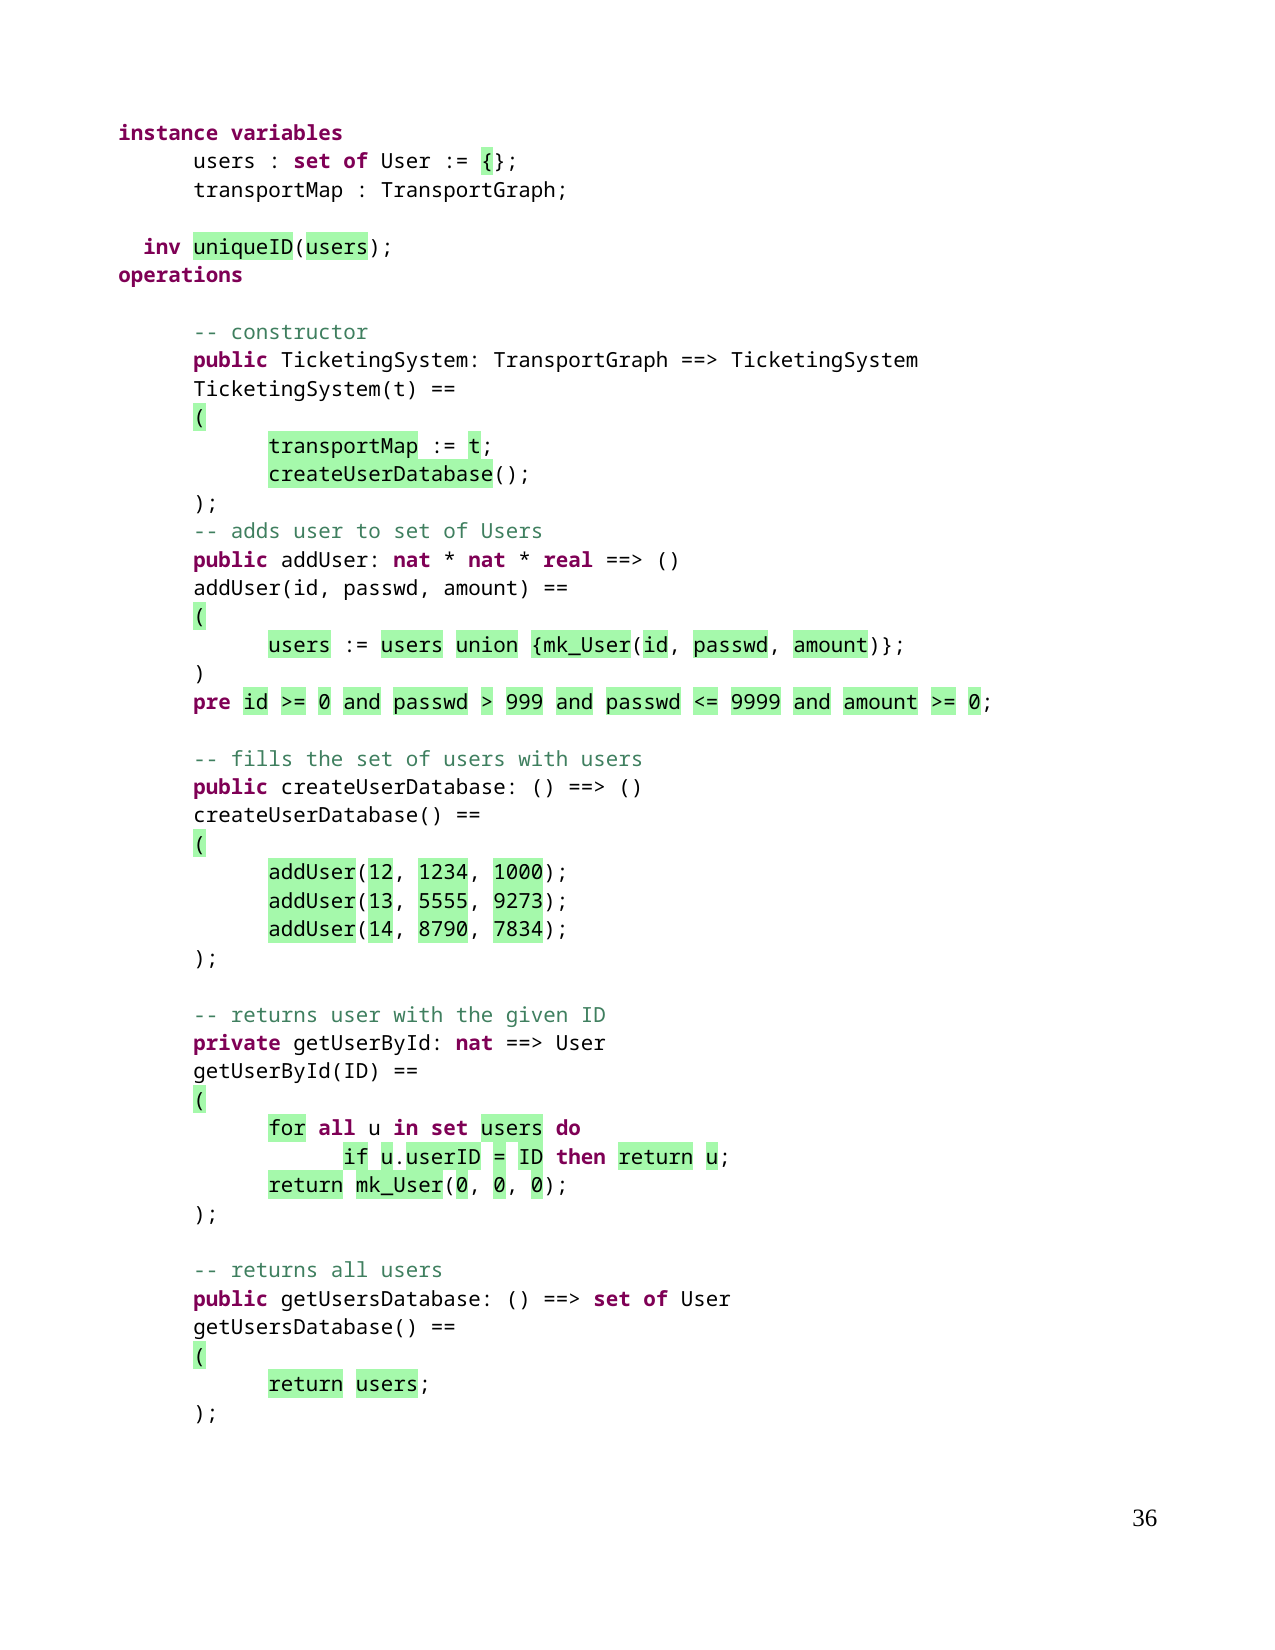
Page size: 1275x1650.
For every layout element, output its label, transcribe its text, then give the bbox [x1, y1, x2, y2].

text public TicketingSystem: TransportGraph ==> TicketingSystem [118, 346, 1157, 374]
text users : set of User := {}; [118, 147, 1157, 175]
text -- returns all users [118, 1256, 1157, 1284]
text ( [118, 1341, 1157, 1369]
text private getUserById: nat ==> User [118, 1028, 1157, 1057]
text ( [118, 402, 1157, 431]
text if u.userID = ID then return u; [118, 1142, 1157, 1170]
text ); [118, 488, 1157, 516]
text addUser(id, passwd, amount) == [118, 573, 1157, 602]
text -- fills the set of users with users [118, 744, 1157, 772]
text getUsersDatabase() == [118, 1312, 1157, 1341]
text users := users union {mk_User(id, passwd, amount)}; [118, 630, 1157, 658]
text addUser(14, 8790, 7834); [118, 914, 1157, 943]
text public createUserDatabase: () ==> () [118, 772, 1157, 801]
text return users; [118, 1369, 1157, 1398]
text TicketingSystem(t) == [118, 374, 1157, 402]
text ) [118, 658, 1157, 687]
text -- returns user with the given ID [118, 1000, 1157, 1028]
text ( [118, 1085, 1157, 1113]
text addUser(13, 5555, 9273); [118, 886, 1157, 914]
text ( [118, 829, 1157, 857]
text pre id >= 0 and passwd > 999 and passwd <= 9999 and amount >= 0; [118, 687, 1157, 715]
text transportMap : TransportGraph; [118, 175, 1157, 203]
text operations [118, 260, 1157, 289]
text return mk_User(0, 0, 0); [118, 1170, 1157, 1199]
text -- constructor [118, 317, 1157, 346]
text ); [118, 943, 1157, 971]
text inv uniqueID(users); [118, 232, 1157, 260]
text public getUsersDatabase: () ==> set of User [118, 1284, 1157, 1312]
text public addUser: nat * nat * real ==> () [118, 545, 1157, 573]
text transportMap := t; [118, 431, 1157, 459]
text ); [118, 1199, 1157, 1227]
text createUserDatabase(); [118, 459, 1157, 488]
text addUser(12, 1234, 1000); [118, 857, 1157, 886]
text for all u in set users do [118, 1113, 1157, 1142]
text ( [118, 602, 1157, 630]
text -- adds user to set of Users [118, 516, 1157, 545]
text createUserDatabase() == [118, 801, 1157, 829]
text ); [118, 1398, 1157, 1426]
text instance variables [118, 118, 1157, 147]
text getUserById(ID) == [118, 1057, 1157, 1085]
